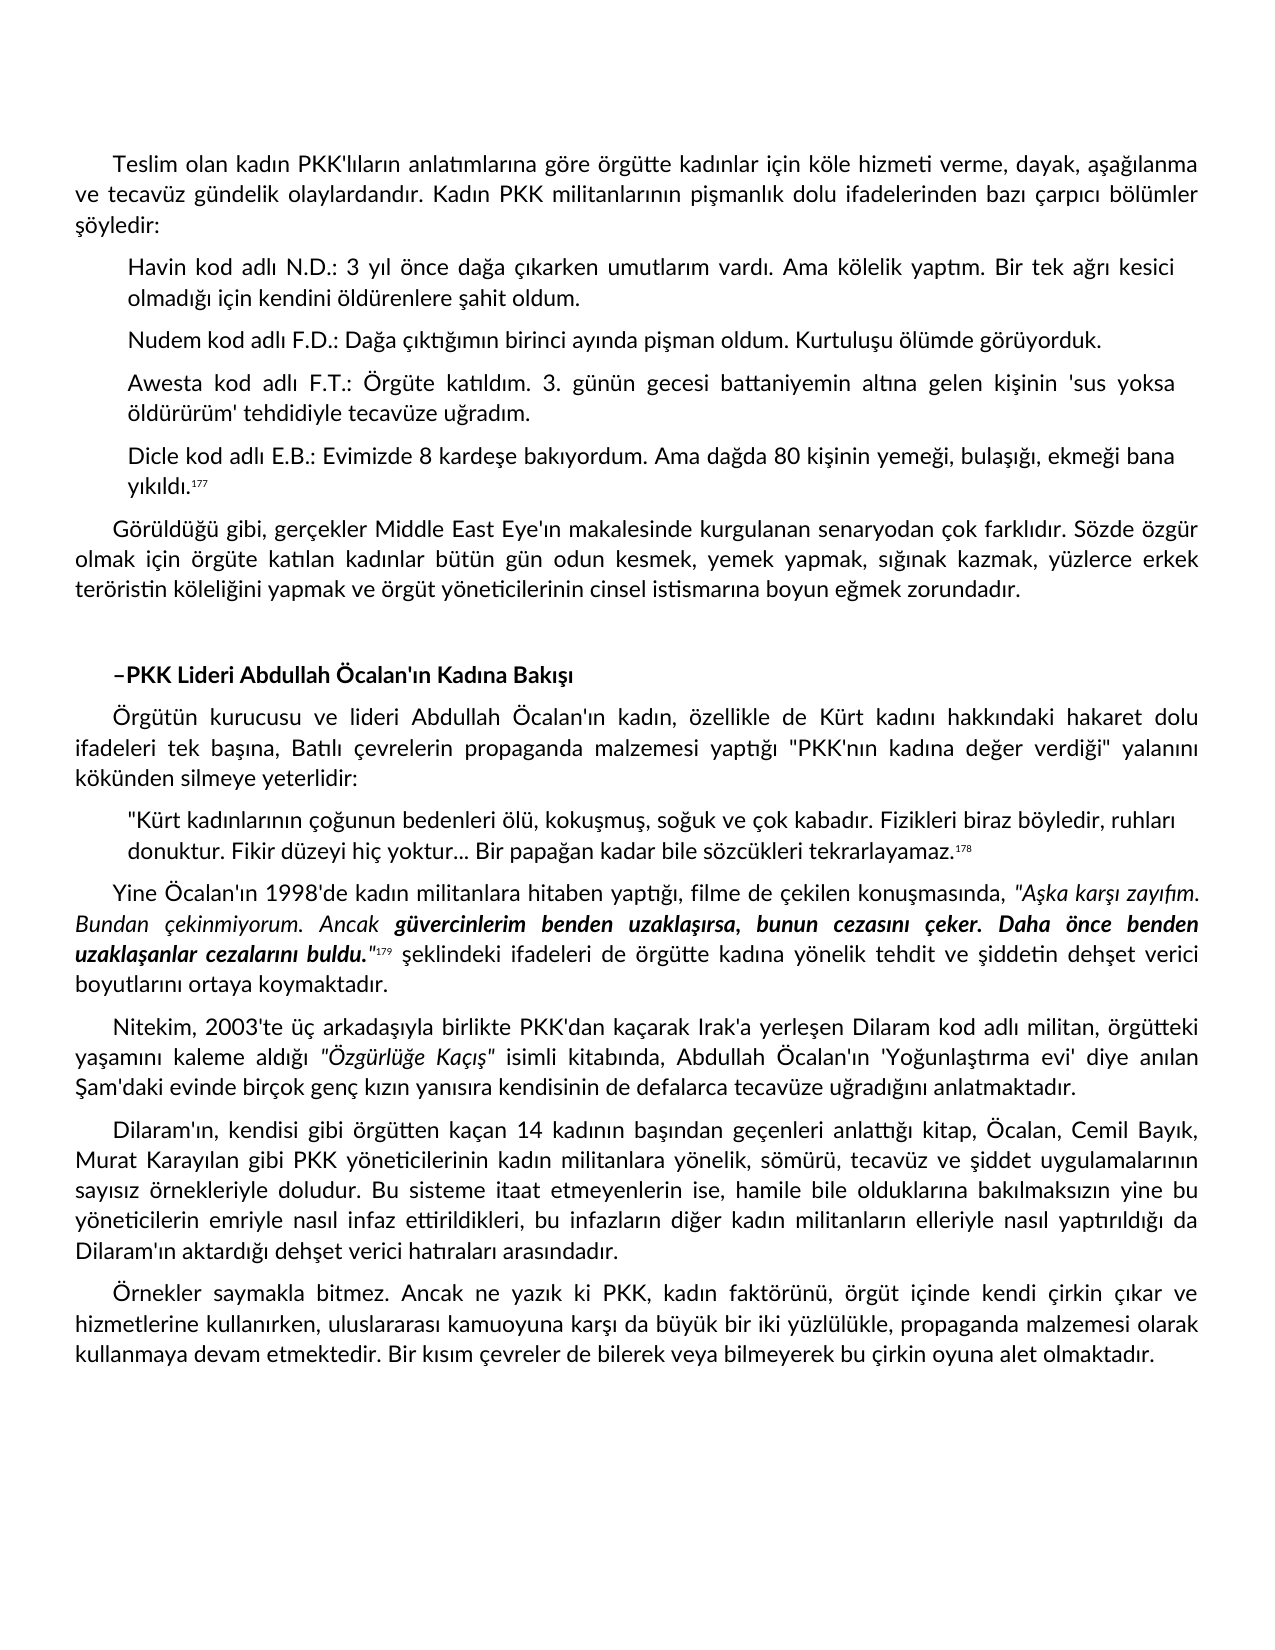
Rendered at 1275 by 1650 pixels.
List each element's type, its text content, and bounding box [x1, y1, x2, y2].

text "Kürt kadınlarının çoğunun bedenleri ölü, kokuşmuş, soğuk ve çok kabadır. Fizikleri biraz böyledir, ruhları donuktur. Fikir düzeyi hiç yoktur... Bir papağan kadar bile sözcükleri tekrarlayamaz.178 [127, 806, 1177, 864]
text Yine Öcalan'ın 1998'de kadın militanlara hitaben yaptığı, filme de çekilen konuşmasında, "Aşka karşı zayıfım. Bundan çekinmiyorum. Ancak güvercinlerim benden uzaklaşırsa, bunun cezasını çeker. Daha önce benden uzaklaşanlar cezalarını buldu."179 şeklindeki ifadeleri de örgütte kadına yönelik tehdit ve şiddetin dehşet verici boyutlarını ortaya koymaktadır. [75, 879, 1200, 997]
text Nudem kod adlı F.D.: Dağa çıktığımın birinci ayında pişman oldum. Kurtuluşu ölümde görüyorduk. [127, 326, 1177, 353]
text Havin kod adlı N.D.: 3 yıl önce dağa çıkarken umutlarım vardı. Ama kölelik yaptım. Bir tek ağrı kesici olmadığı için kendini öldürenlere şahit oldum. [127, 253, 1177, 311]
text Awesta kod adlı F.T.: Örgüte katıldım. 3. günün gecesi battaniyemin altına gelen kişinin 'sus yoksa öldürürüm' tehdidiyle tecavüze uğradım. [127, 369, 1177, 426]
text Dicle kod adlı E.B.: Evimizde 8 kardeşe bakıyordum. Ama dağda 80 kişinin yemeği, bulaşığı, ekmeği bana yıkıldı.177 [127, 442, 1177, 499]
text –PKK Lideri Abdullah Öcalan'ın Kadına Bakışı [75, 660, 1200, 688]
text Nitekim, 2003'te üç arkadaşıyla birlikte PKK'dan kaçarak Irak'a yerleşen Dilaram kod adlı militan, örgütteki yaşamını kaleme aldığı "Özgürlüğe Kaçış" isimli kitabında, Abdullah Öcalan'ın 'Yoğunlaştırma evi' diye anılan Şam'daki evinde birçok genç kızın yanısıra kendisinin de defalarca tecavüze uğradığını anlatmaktadır. [75, 1012, 1200, 1100]
text Görüldüğü gibi, gerçekler Middle East Eye'ın makalesinde kurgulanan senaryodan çok farklıdır. Sözde özgür olmak için örgüte katılan kadınlar bütün gün odun kesmek, yemek yapmak, sığınak kazmak, yüzlerce erkek teröristin köleliğini yapmak ve örgüt yöneticilerinin cinsel istismarına boyun eğmek zorundadır. [75, 514, 1200, 602]
text Örnekler saymakla bitmez. Ancak ne yazık ki PKK, kadın faktörünü, örgüt içinde kendi çirkin çıkar ve hizmetlerine kullanırken, uluslararası kamuoyuna karşı da büyük bir iki yüzlülükle, propaganda malzemesi olarak kullanmaya devam etmektedir. Bir kısım çevreler de bilerek veya bilmeyerek bu çirkin oyuna alet olmaktadır. [75, 1279, 1200, 1367]
text Teslim olan kadın PKK'lıların anlatımlarına göre örgütte kadınlar için köle hizmeti verme, dayak, aşağılanma ve tecavüz gündelik olaylardandır. Kadın PKK militanlarının pişmanlık dolu ifadelerinden bazı çarpıcı bölümler şöyledir: [75, 150, 1200, 238]
text Dilaram'ın, kendisi gibi örgütten kaçan 14 kadının başından geçenleri anlattığı kitap, Öcalan, Cemil Bayık, Murat Karayılan gibi PKK yöneticilerinin kadın militanlara yönelik, sömürü, tecavüz ve şiddet uygulamalarının sayısız örnekleriyle doludur. Bu sisteme itaat etmeyenlerin ise, hamile bile olduklarına bakılmaksızın yine bu yöneticilerin emriyle nasıl infaz ettirildikleri, bu infazların diğer kadın militanların elleriyle nasıl yaptırıldığı da Dilaram'ın aktardığı dehşet verici hatıraları arasındadır. [75, 1116, 1200, 1264]
text Örgütün kurucusu ve lideri Abdullah Öcalan'ın kadın, özellikle de Kürt kadını hakkındaki hakaret dolu ifadeleri tek başına, Batılı çevrelerin propaganda malzemesi yaptığı "PKK'nın kadına değer verdiği" yalanını kökünden silmeye yeterlidir: [75, 703, 1200, 791]
